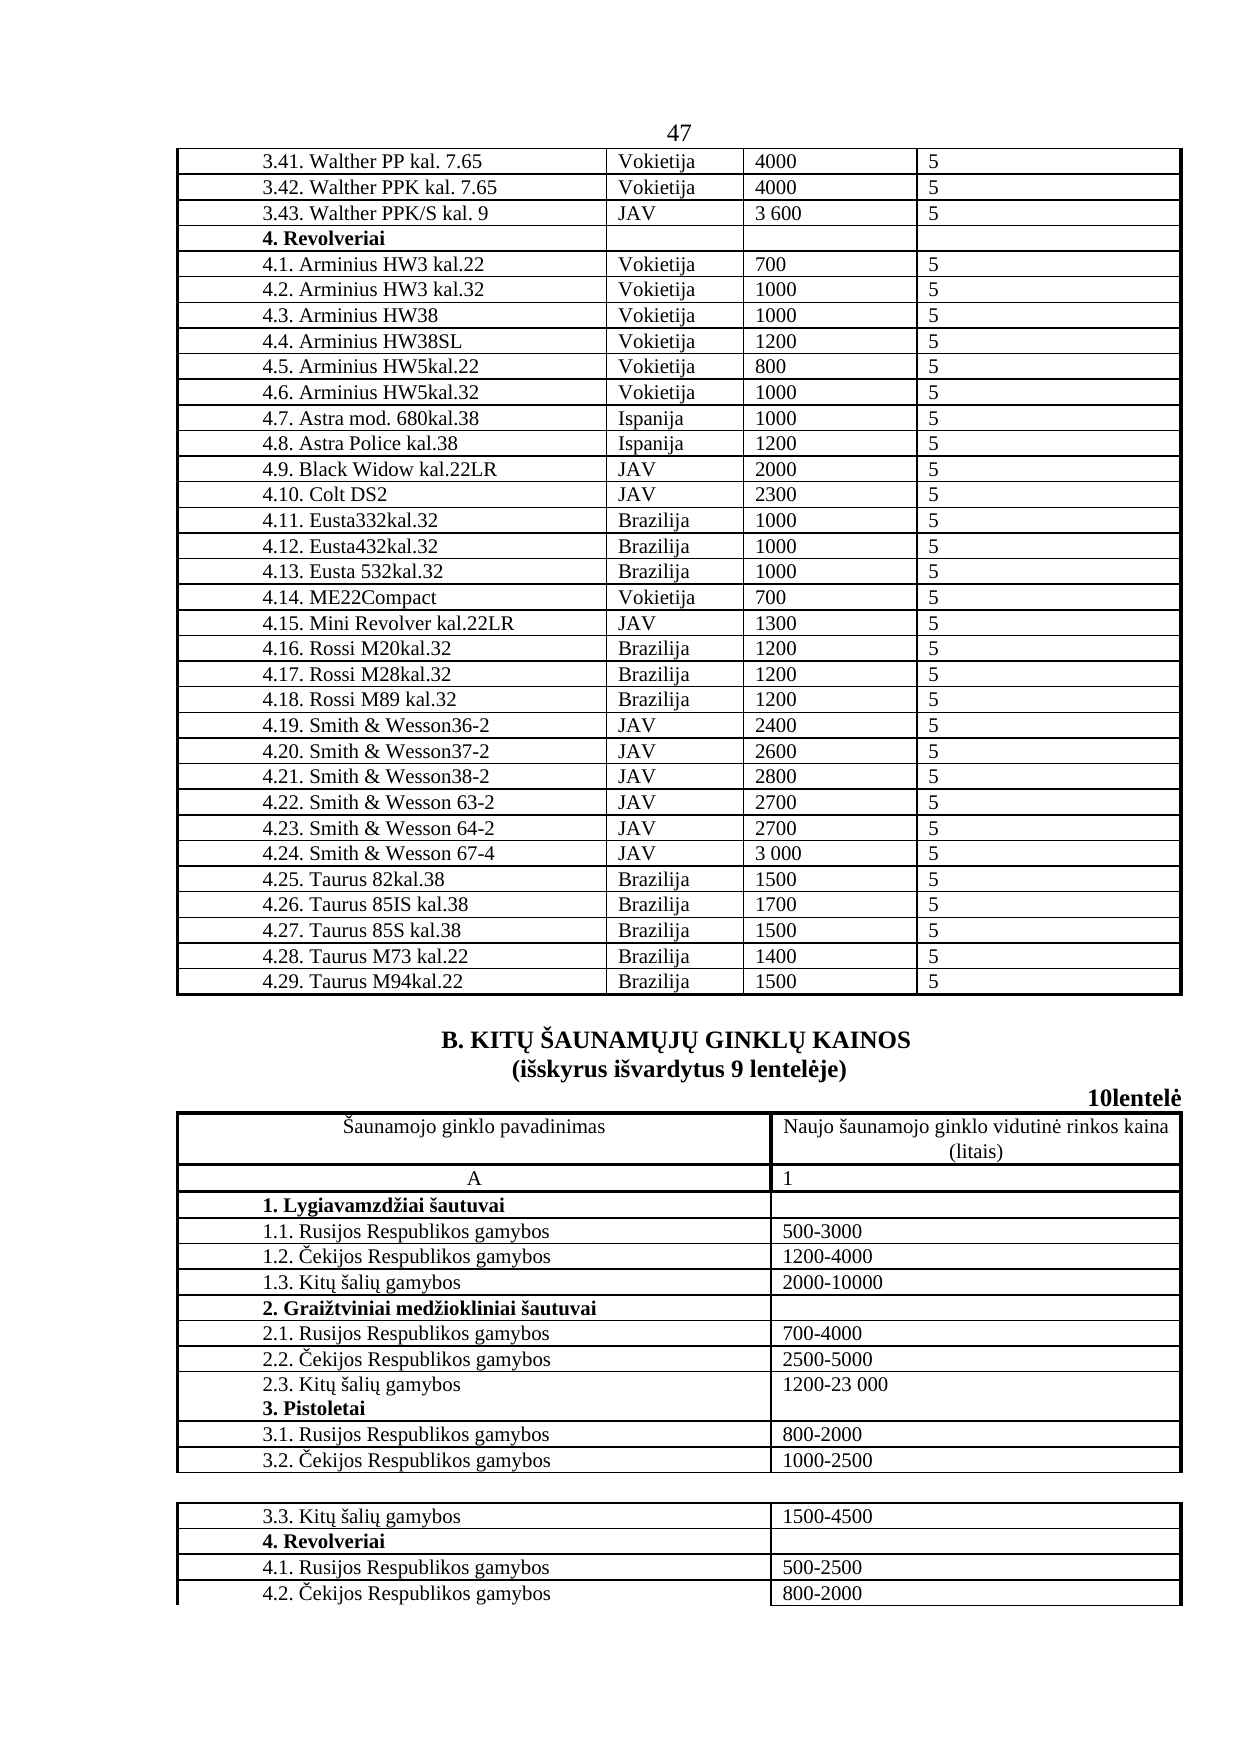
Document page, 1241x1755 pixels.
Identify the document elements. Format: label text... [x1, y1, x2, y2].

table_cell 2700 [744, 790, 916, 814]
table_cell Brazilija [607, 918, 743, 942]
table_cell 4.22. Smith & Wesson 63-2 [179, 790, 606, 814]
table_cell 4.15. Mini Revolver kal.22LR [179, 611, 606, 634]
table_cell 500-2500 [772, 1555, 1179, 1579]
table_cell JAV [607, 816, 743, 839]
table_cell 2500-5000 [772, 1347, 1179, 1371]
table_cell 5 [918, 636, 1179, 660]
table_cell 5 [918, 867, 1179, 891]
table_cell 4.19. Smith & Wesson36-2 [179, 713, 606, 737]
table_cell 2600 [744, 739, 916, 763]
table_cell 800-2000 [772, 1422, 1179, 1446]
table_cell 1700 [744, 892, 916, 916]
table_cell A [179, 1166, 769, 1190]
table_cell 5 [918, 841, 1179, 865]
table_cell 4.29. Taurus M94kal.22 [179, 969, 606, 993]
table_cell 5 [918, 201, 1179, 224]
table_cell JAV [607, 482, 743, 506]
table_cell 1000 [744, 559, 916, 583]
table_cell 4.2. Čekijos Respublikos gamybos [179, 1581, 770, 1604]
table_cell 2.3. Kitų šalių gamybos [179, 1372, 770, 1396]
table_cell 5 [918, 790, 1179, 814]
table_cell 1000 [744, 380, 916, 404]
table_cell 4.11. Eusta332kal.32 [179, 508, 606, 532]
table_cell 4.2. Arminius HW3 kal.32 [179, 277, 606, 301]
table_cell 3.2. Čekijos Respublikos gamybos [179, 1448, 770, 1472]
table_cell 1. Lygiavamzdžiai šautuvai [179, 1193, 770, 1217]
table_cell JAV [607, 611, 743, 634]
table_cell 2800 [744, 764, 916, 788]
table_cell 1500 [744, 918, 916, 942]
table_cell 1500 [744, 969, 916, 993]
table_cell JAV [607, 201, 743, 224]
table_cell 5 [918, 944, 1179, 968]
table_cell Vokietija [607, 380, 743, 404]
table_cell 700 [744, 252, 916, 276]
table_cell Brazilija [607, 636, 743, 660]
table_cell 5 [918, 739, 1179, 763]
table_cell 5 [918, 175, 1179, 199]
table_cell 5 [918, 969, 1179, 993]
table_cell 1200-4000 [772, 1244, 1179, 1268]
table_cell 1200 [744, 329, 916, 353]
table_cell Vokietija [607, 149, 743, 173]
table_cell Vokietija [607, 303, 743, 327]
table_cell 1000 [744, 277, 916, 301]
table_cell 1.1. Rusijos Respublikos gamybos [179, 1219, 770, 1243]
table_cell 4.9. Black Widow kal.22LR [179, 457, 606, 481]
table_cell Brazilija [607, 867, 743, 891]
table_cell [607, 226, 743, 250]
table_cell 1000 [744, 406, 916, 429]
table_cell 1.3. Kitų šalių gamybos [179, 1270, 770, 1294]
table_cell 1200 [744, 431, 916, 455]
table_cell [772, 1193, 1179, 1217]
table_cell 3.42. Walther PPK kal. 7.65 [179, 175, 606, 199]
table_cell 1200 [744, 636, 916, 660]
table_cell 4.24. Smith & Wesson 67-4 [179, 841, 606, 865]
table_cell 1.2. Čekijos Respublikos gamybos [179, 1244, 770, 1268]
table_cell 4.26. Taurus 85IS kal.38 [179, 892, 606, 916]
table_cell 4.6. Arminius HW5kal.32 [179, 380, 606, 404]
table_header Šaunamojo ginklo pavadinimas [179, 1115, 769, 1163]
table_cell 1500 [744, 867, 916, 891]
table_cell JAV [607, 713, 743, 737]
table_cell Ispanija [607, 406, 743, 429]
table_cell 4.28. Taurus M73 kal.22 [179, 944, 606, 968]
table_cell 5 [918, 534, 1179, 558]
table_cell 3. Pistoletai [179, 1396, 770, 1420]
table_cell 1000 [744, 303, 916, 327]
table_cell 700-4000 [772, 1321, 1179, 1345]
table_cell 700 [744, 585, 916, 609]
table_header 1500-4500 [772, 1504, 1179, 1528]
table_cell JAV [607, 764, 743, 788]
table_header Naujo šaunamojo ginklo vidutinė rinkos kaina (litais) [773, 1115, 1179, 1163]
table_cell 5 [918, 816, 1179, 839]
table_cell 3.1. Rusijos Respublikos gamybos [179, 1422, 770, 1446]
table_cell Brazilija [607, 508, 743, 532]
table_cell Brazilija [607, 559, 743, 583]
table_cell 4.12. Eusta432kal.32 [179, 534, 606, 558]
table_cell [918, 226, 1179, 250]
table_cell 4.14. ME22Compact [179, 585, 606, 609]
table_cell [744, 226, 916, 250]
table_cell 5 [918, 918, 1179, 942]
table_cell 5 [918, 431, 1179, 455]
table_cell 2400 [744, 713, 916, 737]
table_cell Ispanija [607, 431, 743, 455]
table_cell [772, 1296, 1179, 1319]
table_cell Vokietija [607, 585, 743, 609]
table_cell Brazilija [607, 944, 743, 968]
table_cell 5 [918, 585, 1179, 609]
table_cell 4.1. Rusijos Respublikos gamybos [179, 1555, 770, 1579]
table_cell Vokietija [607, 175, 743, 199]
table_cell 1200 [744, 687, 916, 711]
table_cell 5 [918, 252, 1179, 276]
table_cell 1000-2500 [772, 1448, 1179, 1472]
table_cell 4.13. Eusta 532kal.32 [179, 559, 606, 583]
table_cell 5 [918, 329, 1179, 353]
table_cell 1200 [744, 662, 916, 686]
table_cell 800-2000 [772, 1581, 1179, 1604]
table_cell 4.8. Astra Police kal.38 [179, 431, 606, 455]
table_cell 2.2. Čekijos Respublikos gamybos [179, 1347, 770, 1371]
table_cell 2000-10000 [772, 1270, 1179, 1294]
table_cell 800 [744, 354, 916, 378]
table_cell 4.20. Smith & Wesson37-2 [179, 739, 606, 763]
table_cell 4.5. Arminius HW5kal.22 [179, 354, 606, 378]
table_cell 1400 [744, 944, 916, 968]
table_cell [772, 1396, 1179, 1420]
table_cell 5 [918, 892, 1179, 916]
table_cell JAV [607, 739, 743, 763]
table_cell 1000 [744, 534, 916, 558]
table_cell 2700 [744, 816, 916, 839]
table_cell 3.41. Walther PP kal. 7.65 [179, 149, 606, 173]
table_cell 4000 [744, 149, 916, 173]
text B. KITŲ ŠAUNAMŲJŲ GINKLŲ KAINOS [177, 1025, 1181, 1054]
text 10lentelė [177, 1083, 1181, 1111]
table_header 3.3. Kitų šalių gamybos [179, 1504, 770, 1528]
table_cell 5 [918, 713, 1179, 737]
table_cell 5 [918, 662, 1179, 686]
table_cell 4.1. Arminius HW3 kal.22 [179, 252, 606, 276]
table_cell 1 [773, 1166, 1179, 1190]
table_cell 5 [918, 354, 1179, 378]
table_cell Vokietija [607, 252, 743, 276]
table_cell 4000 [744, 175, 916, 199]
table_cell Brazilija [607, 892, 743, 916]
table_cell 4.27. Taurus 85S kal.38 [179, 918, 606, 942]
table_cell 4.23. Smith & Wesson 64-2 [179, 816, 606, 839]
table_cell 5 [918, 149, 1179, 173]
table_cell 4. Revolveriai [179, 226, 606, 250]
table_cell 3 000 [744, 841, 916, 865]
table_cell 2. Graižtviniai medžiokliniai šautuvai [179, 1296, 770, 1319]
table_cell 4.17. Rossi M28kal.32 [179, 662, 606, 686]
table_cell Vokietija [607, 329, 743, 353]
table_cell 3 600 [744, 201, 916, 224]
table_cell 1300 [744, 611, 916, 634]
table_cell 5 [918, 303, 1179, 327]
table_cell [772, 1529, 1179, 1553]
table_cell 4.3. Arminius HW38 [179, 303, 606, 327]
table_cell Vokietija [607, 354, 743, 378]
table_cell 5 [918, 457, 1179, 481]
table_cell 3.43. Walther PPK/S kal. 9 [179, 201, 606, 224]
table_cell Brazilija [607, 687, 743, 711]
table_cell JAV [607, 457, 743, 481]
table_cell 1200-23 000 [772, 1372, 1179, 1396]
table_cell 5 [918, 687, 1179, 711]
table_cell 4.16. Rossi M20kal.32 [179, 636, 606, 660]
table_cell 4.21. Smith & Wesson38-2 [179, 764, 606, 788]
table_cell 4.18. Rossi M89 kal.32 [179, 687, 606, 711]
text (išskyrus išvardytus 9 lentelėje) [177, 1054, 1181, 1083]
table_cell 4.10. Colt DS2 [179, 482, 606, 506]
table_cell 5 [918, 406, 1179, 429]
table_cell 5 [918, 380, 1179, 404]
table_cell Vokietija [607, 277, 743, 301]
table_cell 2300 [744, 482, 916, 506]
table_cell 4. Revolveriai [179, 1529, 770, 1553]
table_cell JAV [607, 790, 743, 814]
table_cell 5 [918, 764, 1179, 788]
table_cell 1000 [744, 508, 916, 532]
table_cell Brazilija [607, 662, 743, 686]
table_cell JAV [607, 841, 743, 865]
table_cell 5 [918, 277, 1179, 301]
table_cell 2000 [744, 457, 916, 481]
table_cell 4.4. Arminius HW38SL [179, 329, 606, 353]
table_cell 5 [918, 559, 1179, 583]
table_cell 4.7. Astra mod. 680kal.38 [179, 406, 606, 429]
table_cell 5 [918, 482, 1179, 506]
table_cell 5 [918, 508, 1179, 532]
table_cell 4.25. Taurus 82kal.38 [179, 867, 606, 891]
table_cell Brazilija [607, 534, 743, 558]
table_cell Brazilija [607, 969, 743, 993]
table_cell 500-3000 [772, 1219, 1179, 1243]
table_cell 5 [918, 611, 1179, 634]
table_cell 2.1. Rusijos Respublikos gamybos [179, 1321, 770, 1345]
